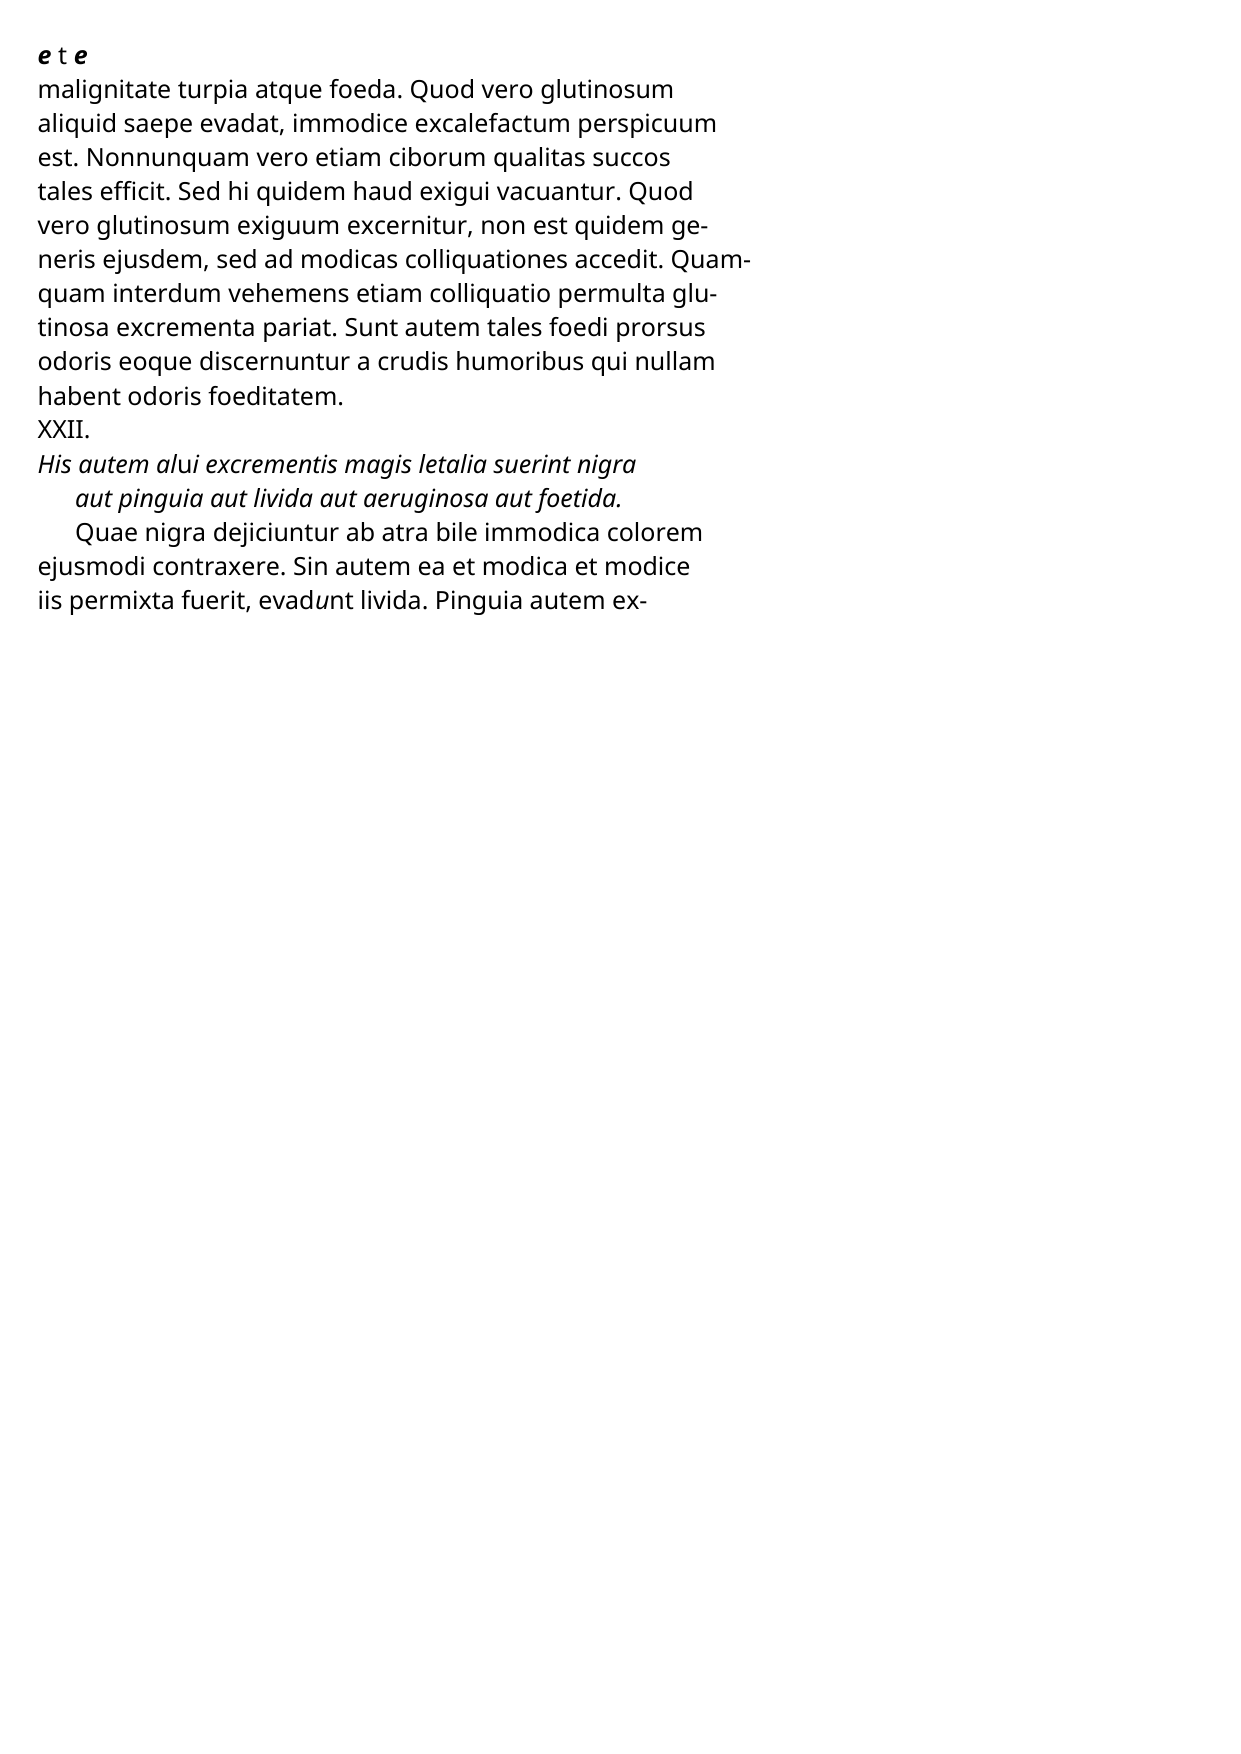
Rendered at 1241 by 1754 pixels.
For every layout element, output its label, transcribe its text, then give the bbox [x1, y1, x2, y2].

text His autem alui excrementis magis letalia suerint nigra aut pinguia aut livida aut aeruginosa aut foetida. [37, 446, 1203, 514]
text Quae nigra dejiciuntur ab atra bile immodica colorem ejusmodi contraxere. Sin autem ea et modica et modice iis permixta fuerit, evadunt livida. Pinguia autem ex- [37, 514, 1203, 617]
text malignitate turpia atque foeda. Quod vero glutinosum aliquid saepe evadat, immodice excalefactum perspicuum est. Nonnunquam vero etiam ciborum qualitas succos tales efficit. Sed hi quidem haud exigui vacuantur. Quod vero glutinosum exiguum excernitur, non est quidem ge- neris ejusdem, sed ad modicas colliquationes accedit. Quam- quam interdum vehemens etiam colliquatio permulta glu- tinosa excrementa pariat. Sunt autem tales foedi prorsus odoris eoque discernuntur a crudis humoribus qui nullam habent odoris foeditatem. [37, 72, 1203, 412]
text XXII. [37, 412, 1203, 446]
text e t e [37, 37, 1203, 72]
